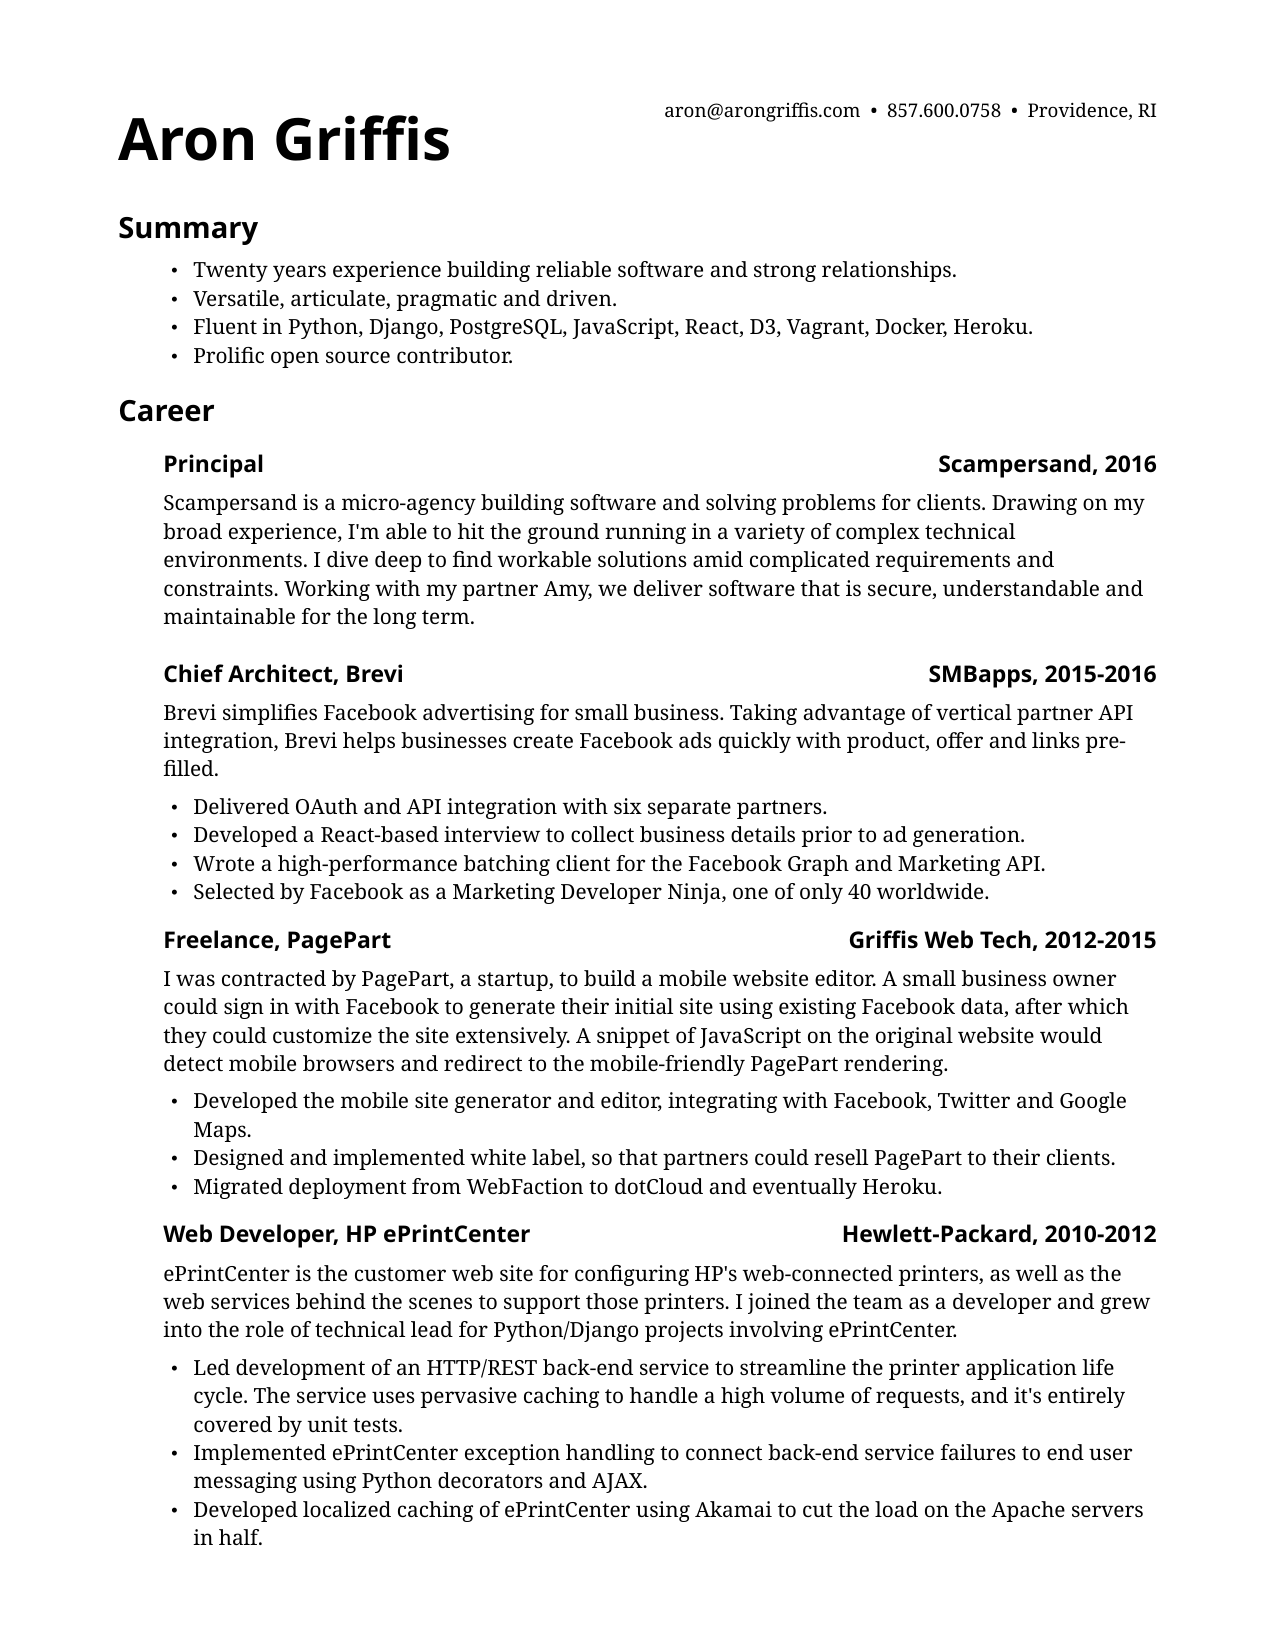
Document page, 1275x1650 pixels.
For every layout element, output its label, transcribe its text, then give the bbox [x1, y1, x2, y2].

text I was contracted by PagePart, a startup, to build a mobile website editor. A small business owner could sign in with Facebook to generate their initial site using existing Facebook data, after which they could customize the site extensively. A snippet of JavaScript on the original website would detect mobile browsers and redirect to the mobile-friendly PagePart rendering. [163, 964, 1157, 1078]
list Fluent in Python, Django, PostgreSQL, JavaScript, React, D3, Vagrant, Docker, Heroku. [171, 312, 1157, 341]
list Designed and implemented white label, so that partners could resell PagePart to their clients. [171, 1143, 1157, 1172]
list Developed localized caching of ePrintCenter using Akamai to cut the load on the Apache servers in half. [171, 1495, 1157, 1552]
text ePrintCenter is the customer web site for configuring HP's web-connected printers, as well as the web services behind the scenes to support those printers. I joined the team as a developer and grew into the role of technical lead for Python/Django projects involving ePrintCenter. [163, 1259, 1157, 1344]
list Developed the mobile site generator and editor, integrating with Facebook, Twitter and Google Maps. [171, 1087, 1157, 1143]
subtitle Principal Scampersand, 2016 [163, 448, 1157, 479]
list Delivered OAuth and API integration with six separate partners. [171, 792, 1157, 820]
list Versatile, articulate, pragmatic and driven. [171, 284, 1157, 312]
subtitle Career [118, 390, 1157, 430]
title Aron Griffis aron@arongriffis.com • 857.600.0758 • Providence, RI [118, 97, 1157, 177]
list Developed a React-based interview to collect business details prior to ad generation. [171, 820, 1157, 849]
subtitle Chief Architect, Brevi SMBapps, 2015-2016 [163, 657, 1157, 689]
text Scampersand is a micro-agency building software and solving problems for clients. Drawing on my broad experience, I'm able to hit the ground running in a variety of complex technical environments. I dive deep to find workable solutions amid complicated requirements and constraints. Working with my partner Amy, we deliver software that is secure, understandable and maintainable for the long term. [163, 488, 1157, 631]
list Selected by Facebook as a Marketing Developer Ninja, one of only 40 worldwide. [171, 877, 1157, 906]
list Wrote a high-performance batching client for the Facebook Graph and Marketing API. [171, 849, 1157, 877]
list Twenty years experience building reliable software and strong relationships. [171, 256, 1157, 284]
subtitle Freelance, PagePart Griffis Web Tech, 2012-2015 [163, 924, 1157, 955]
list Implemented ePrintCenter exception handling to connect back-end service failures to end user messaging using Python decorators and AJAX. [171, 1438, 1157, 1495]
text Brevi simplifies Facebook advertising for small business. Taking advantage of vertical partner API integration, Brevi helps businesses create Facebook ads quickly with product, offer and links pre-filled. [163, 698, 1157, 783]
subtitle Summary [118, 207, 1157, 247]
subtitle Web Developer, HP ePrintCenter Hewlett-Packard, 2010-2012 [163, 1218, 1157, 1250]
list Led development of an HTTP/REST back-end service to streamline the printer application life cycle. The service uses pervasive caching to handle a high volume of requests, and it's entirely covered by unit tests. [171, 1353, 1157, 1438]
list Prolific open source contributor. [171, 341, 1157, 369]
list Migrated deployment from WebFaction to dotCloud and eventually Heroku. [171, 1172, 1157, 1200]
